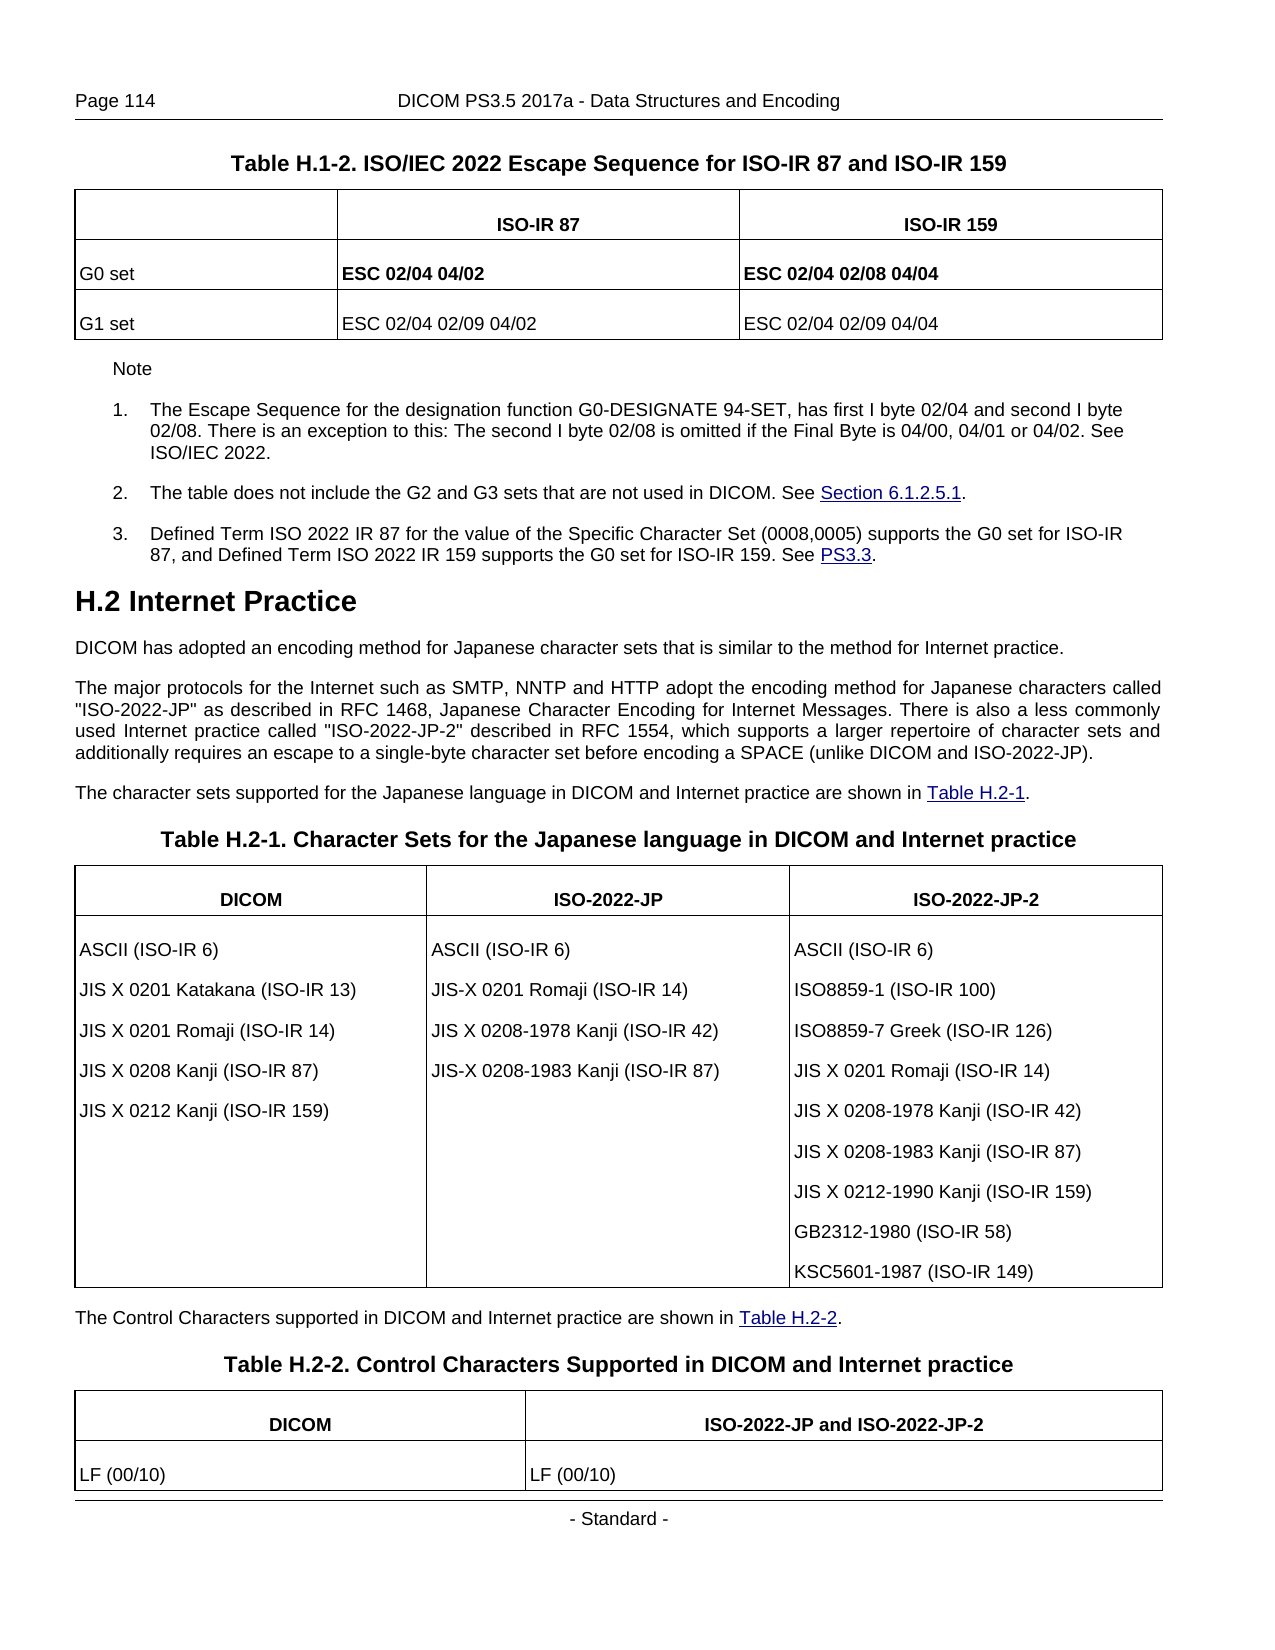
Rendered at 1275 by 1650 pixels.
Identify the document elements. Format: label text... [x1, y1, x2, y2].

table_cell ESC 02/04 02/09 04/02 [338, 290, 739, 338]
text H.2 Internet Practice [75, 584, 1162, 618]
text The character sets supported for the Japanese language in DICOM and Internet practice are shown in Table H.2-1. [75, 782, 1162, 803]
list The Escape Sequence for the designation function G0-DESIGNATE 94-SET, has first I byte 02/04 and second I byte 02/08. There is an exception to this: The second I byte 02/08 is omitted if the Final Byte is 04/00, 04/01 or 04/02. See ISO/IEC 2022. [112, 398, 1125, 463]
list The table does not include the G2 and G3 sets that are not used in DICOM. See Section 6.1.2.5.1. [112, 482, 1125, 503]
table_cell ESC 02/04 04/02 [338, 240, 739, 289]
text Table H.1-2. ISO/IEC 2022 Escape Sequence for ISO-IR 87 and ISO-IR 159 [75, 150, 1162, 176]
table_cell G0 set [76, 240, 337, 289]
table_cell ESC 02/04 02/09 04/04 [740, 290, 1162, 338]
list Defined Term ISO 2022 IR 87 for the value of the Specific Character Set (0008,0005) supports the G0 set for ISO-IR 87, and Defined Term ISO 2022 IR 159 supports the G0 set for ISO-IR 159. See PS3.3. [112, 522, 1125, 565]
table_header ISO-2022-JP and ISO-2022-JP-2 [526, 1391, 1162, 1440]
text Note [112, 358, 1125, 380]
text Table H.2-1. Character Sets for the Japanese language in DICOM and Internet practice [75, 826, 1162, 852]
table_header ISO-2022-JP-2 [790, 866, 1162, 915]
table_cell ASCII (ISO-IR 6) JIS X 0201 Katakana (ISO-IR 13) JIS X 0201 Romaji (ISO-IR 14) JIS X 0208 Kanji (ISO-IR 87) JIS X 0212 Kanji (ISO-IR 159) [76, 916, 426, 1287]
text The major protocols for the Internet such as SMTP, NNTP and HTTP adopt the encoding method for Japanese characters called "ISO-2022-JP" as described in RFC 1468, Japanese Character Encoding for Internet Messages. There is also a less commonly used Internet practice called "ISO-2022-JP-2" described in RFC 1554, which supports a larger repertoire of character sets and additionally requires an escape to a single-byte character set before encoding a SPACE (unlike DICOM and ISO-2022-JP). [75, 677, 1162, 763]
table_header DICOM [76, 866, 426, 915]
table_header DICOM [76, 1391, 525, 1440]
table_cell ESC 02/04 02/08 04/04 [740, 240, 1162, 289]
table_cell ASCII (ISO-IR 6) JIS-X 0201 Romaji (ISO-IR 14) JIS X 0208-1978 Kanji (ISO-IR 42) JIS-X 0208-1983 Kanji (ISO-IR 87) [427, 916, 789, 1287]
table_header ISO-IR 159 [740, 190, 1162, 239]
table_header ISO-IR 87 [338, 190, 739, 239]
table_header [76, 190, 337, 239]
table_cell G1 set [76, 290, 337, 338]
text Table H.2-2. Control Characters Supported in DICOM and Internet practice [75, 1351, 1162, 1377]
table_cell LF (00/10) [526, 1441, 1162, 1490]
text The Control Characters supported in DICOM and Internet practice are shown in Table H.2-2. [75, 1307, 1162, 1328]
table_cell LF (00/10) [76, 1441, 525, 1490]
text DICOM has adopted an encoding method for Japanese character sets that is similar to the method for Internet practice. [75, 636, 1162, 658]
table_header ISO-2022-JP [427, 866, 789, 915]
table_cell ASCII (ISO-IR 6) ISO8859-1 (ISO-IR 100) ISO8859-7 Greek (ISO-IR 126) JIS X 0201 Romaji (ISO-IR 14) JIS X 0208-1978 Kanji (ISO-IR 42) JIS X 0208-1983 Kanji (ISO-IR 87) JIS X 0212-1990 Kanji (ISO-IR 159) GB2312-1980 (ISO-IR 58) KSC5601-1987 (ISO-IR 149) [790, 916, 1162, 1287]
